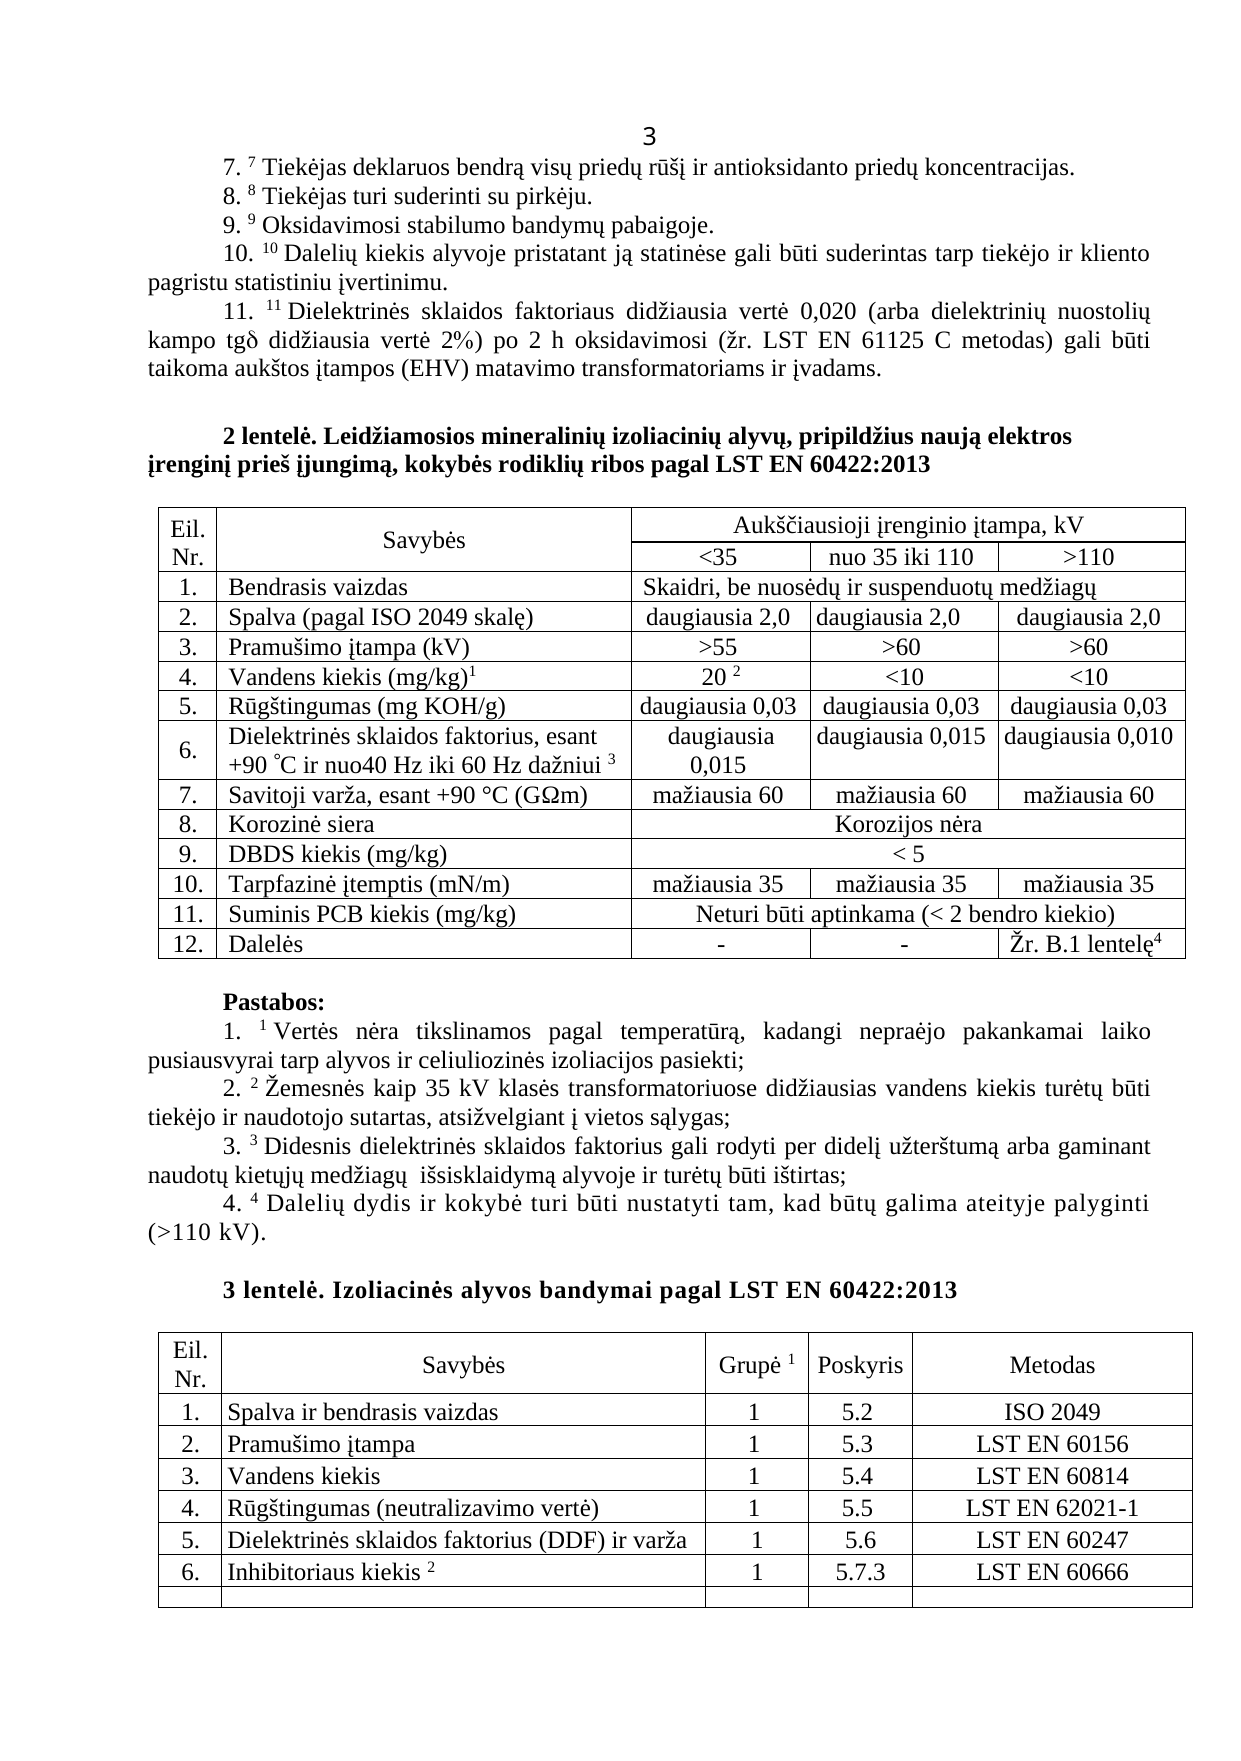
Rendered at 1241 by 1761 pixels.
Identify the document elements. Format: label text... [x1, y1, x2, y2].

table_cell daugiausia 0,03 [999, 691, 1185, 720]
text Pastabos: [148, 987, 1152, 1016]
table_cell Dalelės [217, 929, 631, 957]
table_cell Dielektrinės sklaidos faktorius (DDF) ir varža [222, 1523, 705, 1554]
table_cell Rūgštingumas (neutralizavimo vertė) [222, 1491, 705, 1522]
table_cell Spalva ir bendrasis vaizdas [222, 1394, 705, 1425]
table_cell 1 [706, 1394, 808, 1425]
table_cell 20 2 [632, 662, 810, 690]
table_cell [809, 1587, 912, 1607]
table_cell - [632, 929, 810, 957]
table_cell mažiausia 35 [632, 869, 810, 898]
table_cell Rūgštingumas (mg KOH/g) [217, 691, 631, 720]
table_cell 5.4 [809, 1459, 912, 1490]
text 9. 9 Oksidavimosi stabilumo bandymų pabaigoje. [148, 210, 1152, 238]
table_cell 1 [706, 1459, 808, 1490]
table_cell - [811, 929, 998, 957]
table_cell >55 [632, 632, 810, 661]
table_cell mažiausia 60 [999, 780, 1185, 808]
table_cell 8. [159, 810, 216, 838]
table_header Savybės [222, 1333, 705, 1393]
table_cell [222, 1587, 705, 1607]
text 3 lentelė. Izoliacinės alyvos bandymai pagal LST EN 60422:2013 [148, 1275, 1152, 1303]
table_cell Pramušimo įtampa [222, 1426, 705, 1457]
table_cell <10 [811, 662, 998, 690]
table_cell LST EN 60814 [913, 1459, 1192, 1490]
table_cell 5.5 [809, 1491, 912, 1522]
table_cell Suminis PCB kiekis (mg/kg) [217, 899, 631, 928]
table_header Eil. Nr. [159, 508, 216, 571]
table_cell 1. [159, 572, 216, 601]
table_cell 5.6 [809, 1523, 912, 1554]
table_cell 3. [159, 1459, 221, 1490]
table_cell 6. [159, 1555, 221, 1586]
table_cell Neturi būti aptinkama (< 2 bendro kiekio) [632, 899, 1185, 928]
table_cell 1 [706, 1426, 808, 1457]
table_cell >60 [999, 632, 1185, 661]
table_cell 2. [159, 602, 216, 631]
table_cell < 5 [632, 839, 1185, 868]
table_cell 3. [159, 632, 216, 661]
table_cell LST EN 62021-1 [913, 1491, 1192, 1522]
table_cell Dielektrinės sklaidos faktorius, esant +90 C ir nuo40 Hz iki 60 Hz dažniui 3 [217, 721, 631, 779]
table_cell <10 [999, 662, 1185, 690]
table_cell Pramušimo įtampa (kV) [217, 632, 631, 661]
table_cell LST EN 60156 [913, 1426, 1192, 1457]
table_cell <35 [632, 543, 810, 571]
table_cell nuo 35 iki 110 [811, 543, 998, 571]
table_cell Savitoji varža, esant +90 °C (GΩm) [217, 780, 631, 808]
table_cell Vandens kiekis [222, 1459, 705, 1490]
table_cell daugiausia 2,0 [999, 602, 1185, 631]
table_cell 2. [159, 1426, 221, 1457]
table_cell 11. [159, 899, 216, 928]
table_cell daugiausia 0,010 [999, 721, 1185, 779]
table_cell 1 [706, 1491, 808, 1522]
table_cell mažiausia 60 [811, 780, 998, 808]
text 7. 7 Tiekėjas deklaruos bendrą visų priedų rūšį ir antioksidanto priedų koncentracijas. [148, 152, 1152, 181]
text 11. 11 Dielektrinės sklaidos faktoriaus didžiausia vertė 0,020 (arba dielektrinių nuostolių kampo tg didžiausia vertė 2) po 2 h oksidavimosi (žr. LST EN 61125 C metodas) gali būti taikoma aukštos įtampos (EHV) matavimo transformatoriams ir įvadams. [148, 296, 1152, 382]
table_header Grupė 1 [706, 1333, 808, 1393]
table_cell ISO 2049 [913, 1394, 1192, 1425]
table_cell daugiausia 0,03 [811, 691, 998, 720]
table_cell Korozinė siera [217, 810, 631, 838]
table_header Poskyris [809, 1333, 912, 1393]
table_cell LST EN 60666 [913, 1555, 1192, 1586]
table_cell 9. [159, 839, 216, 868]
table_cell 12. [159, 929, 216, 957]
table_cell Korozijos nėra [632, 810, 1185, 838]
table_cell 1. [159, 1394, 221, 1425]
table_header Metodas [913, 1333, 1192, 1393]
table_cell Žr. B.1 lentelę4 [999, 929, 1185, 957]
table_cell 4. [159, 1491, 221, 1522]
table_cell Inhibitoriaus kiekis 2 [222, 1555, 705, 1586]
table_cell Skaidri, be nuosėdų ir suspenduotų medžiagų [632, 572, 1185, 601]
table_cell 1 [706, 1523, 808, 1554]
table_header Eil. Nr. [159, 1333, 221, 1393]
table_cell 5. [159, 1523, 221, 1554]
table_cell Tarpfazinė įtemptis (mN/m) [217, 869, 631, 898]
table_cell daugiausia 0,015 [811, 721, 998, 779]
table_header Aukščiausioji įrenginio įtampa, kV [632, 508, 1185, 541]
table_cell daugiausia 2,0 [811, 602, 998, 631]
text 2 lentelė. Leidžiamosios mineralinių izoliacinių alyvų, pripildžius naują elektros įrenginį prieš įjungimą, kokybės rodiklių ribos pagal LST EN 60422:2013 [148, 421, 1152, 478]
table_cell 4. [159, 662, 216, 690]
table_cell 10. [159, 869, 216, 898]
text 8. 8 Tiekėjas turi suderinti su pirkėju. [148, 181, 1152, 210]
table_cell 5.7.3 [809, 1555, 912, 1586]
table_cell mažiausia 35 [999, 869, 1185, 898]
table_cell LST EN 60247 [913, 1523, 1192, 1554]
table_cell 6. [159, 721, 216, 779]
table_cell 5. [159, 691, 216, 720]
table_cell Spalva (pagal ISO 2049 skalę) [217, 602, 631, 631]
table_cell daugiausia 2,0 [632, 602, 810, 631]
table_cell Bendrasis vaizdas [217, 572, 631, 601]
text 1. 1 Vertės nėra tikslinamos pagal temperatūrą, kadangi nepraėjo pakankamai laiko pusiausvyrai tarp alyvos ir celiuliozinės izoliacijos pasiekti; [148, 1016, 1152, 1073]
table_header Savybės [217, 508, 631, 571]
table_cell [706, 1587, 808, 1607]
table_cell 7. [159, 780, 216, 808]
table_cell [913, 1587, 1192, 1607]
text 3. 3 Didesnis dielektrinės sklaidos faktorius gali rodyti per didelį užterštumą arba gaminant naudotų kietųjų medžiagų išsisklaidymą alyvoje ir turėtų būti ištirtas; [148, 1131, 1152, 1188]
table_cell [159, 1587, 221, 1607]
text 10. 10 Dalelių kiekis alyvoje pristatant ją statinėse gali būti suderintas tarp tiekėjo ir kliento pagristu statistiniu įvertinimu. [148, 238, 1152, 296]
table_cell daugiausia 0,015 [632, 721, 810, 779]
table_cell daugiausia 0,03 [632, 691, 810, 720]
table_cell mažiausia 60 [632, 780, 810, 808]
table_cell 5.3 [809, 1426, 912, 1457]
text 2. 2 Žemesnės kaip 35 kV klasės transformatoriuose didžiausias vandens kiekis turėtų būti tiekėjo ir naudotojo sutartas, atsižvelgiant į vietos sąlygas; [148, 1073, 1152, 1131]
table_cell Vandens kiekis (mg/kg)1 [217, 662, 631, 690]
table_cell 1 [706, 1555, 808, 1586]
text 4. 4 Dalelių dydis ir kokybė turi būti nustatyti tam, kad būtų galima ateityje palyginti (>110 kV). [148, 1188, 1152, 1246]
table_cell >110 [999, 543, 1185, 571]
table_cell mažiausia 35 [811, 869, 998, 898]
table_cell DBDS kiekis (mg/kg) [217, 839, 631, 868]
table_cell >60 [811, 632, 998, 661]
table_cell 5.2 [809, 1394, 912, 1425]
